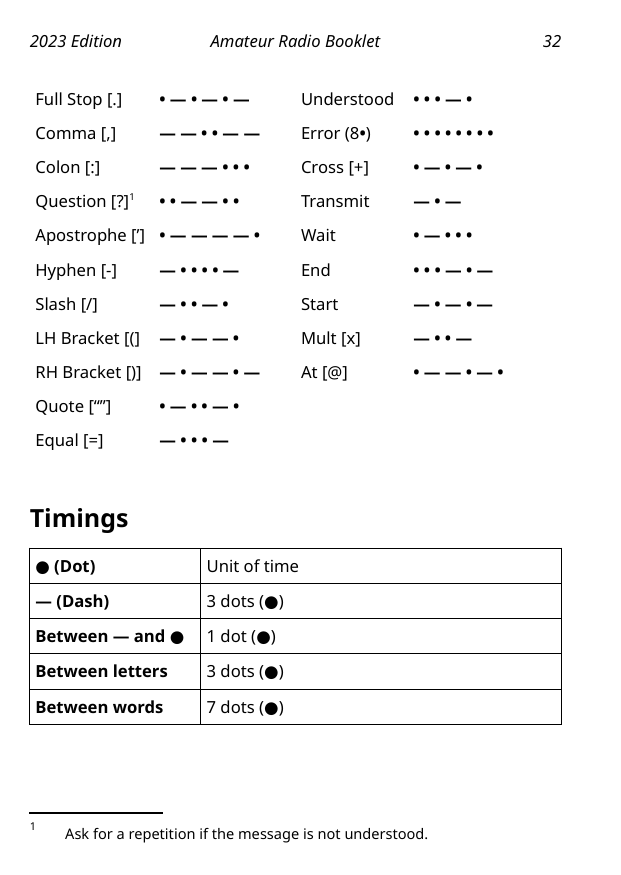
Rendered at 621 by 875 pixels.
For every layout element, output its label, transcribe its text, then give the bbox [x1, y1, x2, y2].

table_cell — — • • — — [154, 116, 295, 150]
table_cell [295, 423, 407, 457]
table_cell Between letters [30, 654, 200, 688]
table_cell • • — — • • [154, 184, 295, 218]
table_cell At [@] [295, 355, 407, 389]
table_cell Transmit [295, 184, 407, 218]
table_cell Wait [295, 218, 407, 252]
table_cell 1 dot (●) [201, 619, 561, 653]
table_cell • — — — — • [154, 218, 295, 252]
table_cell — • — — • — [154, 355, 295, 389]
table_cell 3 dots (●) [201, 654, 561, 688]
table_cell • • • — • — [407, 253, 561, 287]
table_cell • — • — • [407, 150, 561, 184]
table_cell — — — • • • [154, 150, 295, 184]
table_cell Error (8•) [295, 116, 407, 150]
table_header Full Stop [.] [30, 82, 153, 116]
table_cell • — — • — • [407, 355, 561, 389]
table_cell Equal [=] [30, 423, 153, 457]
table_header ● (Dot) [30, 549, 200, 583]
table_cell [295, 389, 407, 423]
table_cell [407, 423, 561, 457]
table_cell Question [?] [30, 184, 153, 218]
table_cell • — • • — • [154, 389, 295, 423]
table_cell • — • • • [407, 218, 561, 252]
table_cell 7 dots (●) [201, 690, 561, 724]
table_cell Cross [+] [295, 150, 407, 184]
table_cell — • • • — [154, 423, 295, 457]
table_cell RH Bracket [)] [30, 355, 153, 389]
table_cell Comma [,] [30, 116, 153, 150]
table_cell Apostrophe [’] [30, 218, 153, 252]
table_cell End [295, 253, 407, 287]
table_cell Quote [“”] [30, 389, 153, 423]
table_cell [407, 389, 561, 423]
table_cell Between — and ● [30, 619, 200, 653]
table_cell — • • • • — [154, 253, 295, 287]
table_cell — • — • — [407, 287, 561, 321]
table_cell Hyphen [-] [30, 253, 153, 287]
table_header • — • — • — [154, 82, 295, 116]
table_header • • • — • [407, 82, 561, 116]
table_cell — • • — [407, 321, 561, 355]
table_cell Between words [30, 690, 200, 724]
table_cell — • • — • [154, 287, 295, 321]
table_cell • • • • • • • • [407, 116, 561, 150]
table_cell — • — — • [154, 321, 295, 355]
table_header Unit of time [201, 549, 561, 583]
subtitle Timings [29, 501, 561, 535]
table_cell — • — [407, 184, 561, 218]
table_cell 3 dots (●) [201, 584, 561, 618]
table_header Understood [295, 82, 407, 116]
table_cell Colon [:] [30, 150, 153, 184]
table_cell Slash [/] [30, 287, 153, 321]
table_cell Start [295, 287, 407, 321]
table_cell LH Bracket [(] [30, 321, 153, 355]
table_cell Mult [x] [295, 321, 407, 355]
table_cell — (Dash) [30, 584, 200, 618]
